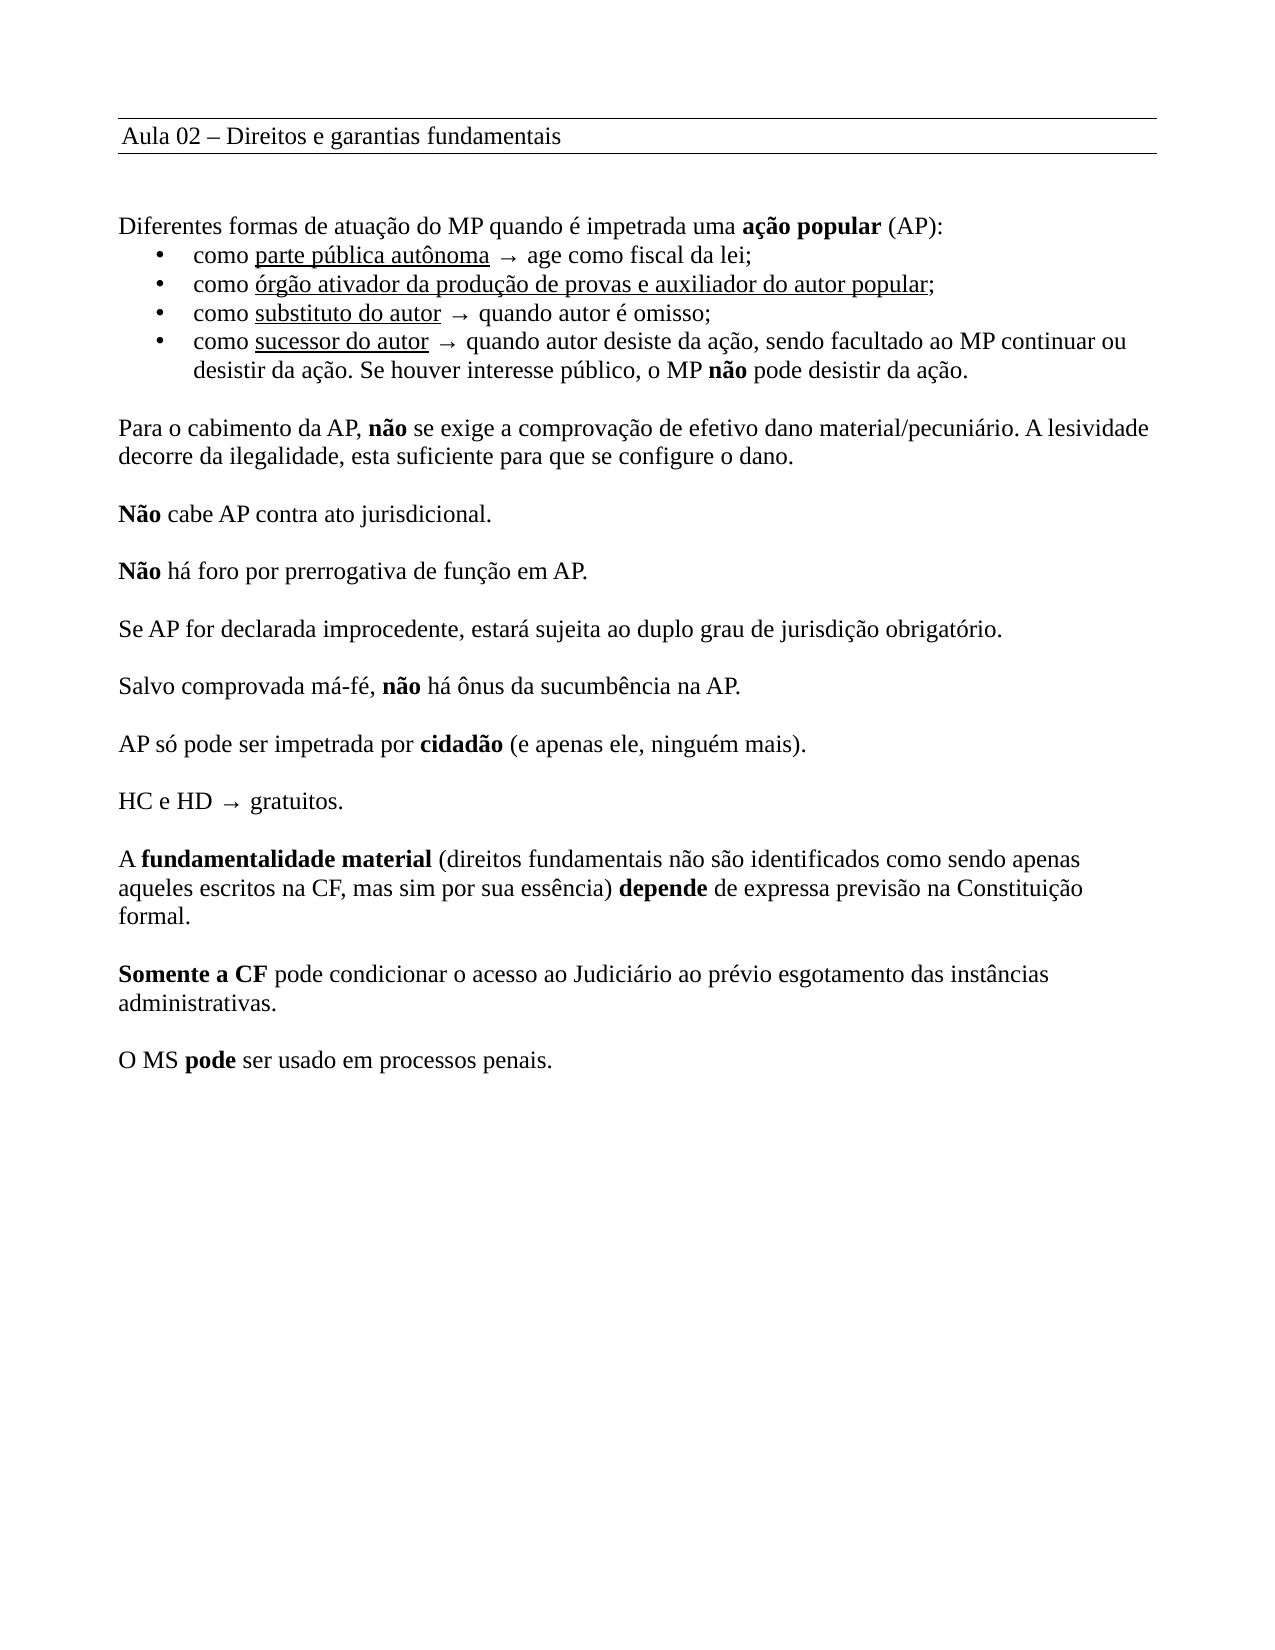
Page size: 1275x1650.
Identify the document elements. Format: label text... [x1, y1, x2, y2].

list como parte pública autônoma → age como fiscal da lei; [156, 240, 1157, 269]
text Se AP for declarada improcedente, estará sujeita ao duplo grau de jurisdição obrigatório. [118, 614, 1157, 643]
text Diferentes formas de atuação do MP quando é impetrada uma ação popular (AP): [118, 211, 1157, 240]
text Para o cabimento da AP, não se exige a comprovação de efetivo dano material/pecuniário. A lesividade decorre da ilegalidade, esta suficiente para que se configure o dano. [118, 413, 1157, 470]
list como sucessor do autor → quando autor desiste da ação, sendo facultado ao MP continuar ou desistir da ação. Se houver interesse público, o MP não pode desistir da ação. [156, 326, 1157, 384]
text A fundamentalidade material (direitos fundamentais não são identificados como sendo apenas aqueles escritos na CF, mas sim por sua essência) depende de expressa previsão na Constituição formal. [118, 844, 1157, 930]
text O MS pode ser usado em processos penais. [118, 1045, 1157, 1074]
list como órgão ativador da produção de provas e auxiliador do autor popular; [156, 269, 1157, 298]
text AP só pode ser impetrada por cidadão (e apenas ele, ninguém mais). [118, 729, 1157, 758]
text Somente a CF pode condicionar o acesso ao Judiciário ao prévio esgotamento das instâncias administrativas. [118, 959, 1157, 1016]
text Salvo comprovada má-fé, não há ônus da sucumbência na AP. [118, 671, 1157, 700]
text Não cabe AP contra ato jurisdicional. [118, 499, 1157, 528]
text Não há foro por prerrogativa de função em AP. [118, 556, 1157, 585]
text HC e HD → gratuitos. [118, 786, 1157, 815]
list como substituto do autor → quando autor é omisso; [156, 298, 1157, 326]
